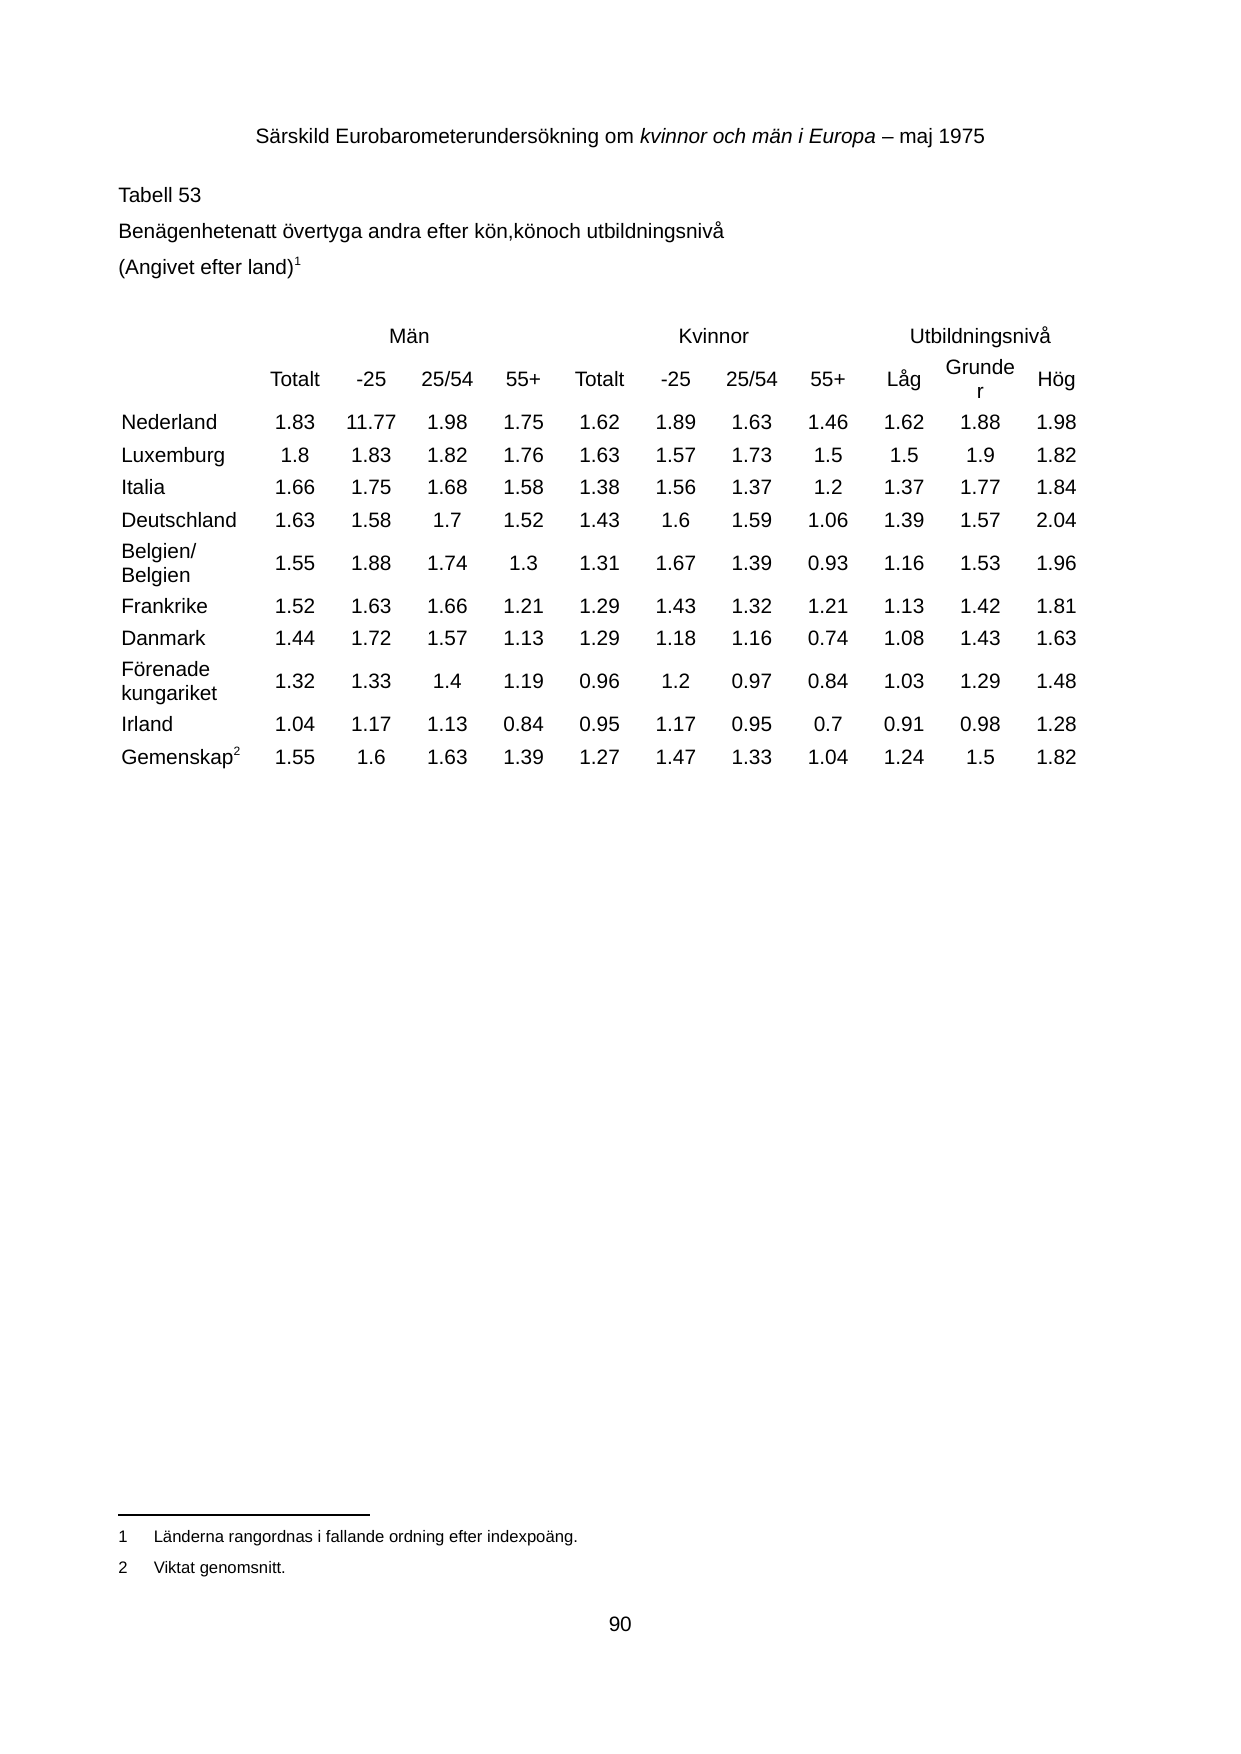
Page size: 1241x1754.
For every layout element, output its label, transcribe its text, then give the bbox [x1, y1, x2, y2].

table_cell 1,98 [1018, 406, 1094, 438]
table_cell 1,13 [485, 622, 561, 654]
table_cell 1,48 [1018, 654, 1094, 708]
table_cell 1,63 [714, 406, 790, 438]
table_cell 1,6 [638, 503, 714, 536]
table_cell 1,29 [561, 622, 637, 654]
table_cell 1,28 [1018, 708, 1094, 740]
table_cell 1,58 [333, 503, 409, 536]
table_cell 2,04 [1018, 503, 1094, 536]
table_cell 0,95 [561, 708, 637, 740]
table_cell 1,63 [257, 503, 333, 536]
table_cell 1,52 [485, 503, 561, 536]
table_cell 1,89 [638, 406, 714, 438]
table_cell 1,76 [485, 439, 561, 471]
table_cell [118, 352, 257, 406]
table_cell 1,04 [257, 708, 333, 740]
table_cell 1,5 [866, 439, 942, 471]
table_cell 1,08 [866, 622, 942, 654]
table_cell 1,9 [942, 439, 1018, 471]
table_cell 1,68 [409, 471, 485, 503]
table_cell 1,32 [257, 654, 333, 708]
table_cell 0,96 [561, 654, 637, 708]
table_cell 1,33 [333, 654, 409, 708]
table_cell Totalt [561, 352, 637, 406]
table_cell 1,77 [942, 471, 1018, 503]
table_cell Nederland [118, 406, 257, 438]
table_cell 1,55 [257, 536, 333, 589]
table_cell 1,39 [866, 503, 942, 536]
table_cell 1,57 [638, 439, 714, 471]
table_cell 1,8 [257, 439, 333, 471]
table_cell 1,52 [257, 589, 333, 622]
table_cell Italia [118, 471, 257, 503]
table_cell 1,31 [561, 536, 637, 589]
table_cell 1,98 [409, 406, 485, 438]
table_cell 1,63 [561, 439, 637, 471]
table_cell 0,97 [714, 654, 790, 708]
table_cell 55+ [485, 352, 561, 406]
text (Angivet efter land) [118, 254, 1122, 278]
table_cell 1,84 [1018, 471, 1094, 503]
table_cell 1,72 [333, 622, 409, 654]
table_cell 0,91 [866, 708, 942, 740]
table_cell Förenade kungariket [118, 654, 257, 708]
table_cell 1,83 [333, 439, 409, 471]
table_cell 1,59 [714, 503, 790, 536]
table_cell 1,57 [409, 622, 485, 654]
table_cell 1,29 [561, 589, 637, 622]
table_cell 1,27 [561, 740, 637, 773]
table_cell 1,82 [1018, 439, 1094, 471]
table_cell Gemenskap [118, 740, 257, 773]
table_cell 1,04 [790, 740, 866, 773]
table_cell 1,42 [942, 589, 1018, 622]
table_cell Irland [118, 708, 257, 740]
table_cell 1,13 [866, 589, 942, 622]
table_cell 1,47 [638, 740, 714, 773]
table_cell 1,37 [866, 471, 942, 503]
table_cell Frankrike [118, 589, 257, 622]
table_cell Totalt [257, 352, 333, 406]
table_cell 1,2 [790, 471, 866, 503]
table_cell 1,43 [638, 589, 714, 622]
table_cell 0,84 [790, 654, 866, 708]
table_cell 1,62 [561, 406, 637, 438]
table_cell 11,77 [333, 406, 409, 438]
table_cell 1,06 [790, 503, 866, 536]
table_cell 1,39 [714, 536, 790, 589]
table_cell 25/54 [409, 352, 485, 406]
table_cell 1,39 [485, 740, 561, 773]
table_cell 1,56 [638, 471, 714, 503]
table_cell 1,17 [638, 708, 714, 740]
table_cell -25 [638, 352, 714, 406]
table_cell 1,63 [409, 740, 485, 773]
table_cell 25/54 [714, 352, 790, 406]
table_cell 1,75 [333, 471, 409, 503]
table_cell 0,7 [790, 708, 866, 740]
table_cell 1,81 [1018, 589, 1094, 622]
table_cell 1,46 [790, 406, 866, 438]
table_cell 1,03 [866, 654, 942, 708]
table_cell 1,29 [942, 654, 1018, 708]
table_cell 1,83 [257, 406, 333, 438]
table_cell 1,16 [866, 536, 942, 589]
table_cell 1,18 [638, 622, 714, 654]
table_cell 0,74 [790, 622, 866, 654]
table_cell 1,43 [942, 622, 1018, 654]
table_cell 1,33 [714, 740, 790, 773]
table_cell 1,2 [638, 654, 714, 708]
table_cell 1,67 [638, 536, 714, 589]
table_cell 1,4 [409, 654, 485, 708]
text Benägenhetenatt övertyga andra efter kön,könoch utbildningsnivå [118, 219, 1122, 243]
table_cell 1,82 [1018, 740, 1094, 773]
table_cell 1,55 [257, 740, 333, 773]
table_cell Danmark [118, 622, 257, 654]
table_cell -25 [333, 352, 409, 406]
table_cell Hög [1018, 352, 1094, 406]
table_cell 1,58 [485, 471, 561, 503]
table_cell 1,37 [714, 471, 790, 503]
table_cell 1,13 [409, 708, 485, 740]
table_cell 1,63 [333, 589, 409, 622]
table_cell 1,16 [714, 622, 790, 654]
table_cell 1,75 [485, 406, 561, 438]
table_cell 0,93 [790, 536, 866, 589]
table_cell 1,21 [485, 589, 561, 622]
table_cell 1,5 [942, 740, 1018, 773]
table_cell 1,82 [409, 439, 485, 471]
table_cell 1,7 [409, 503, 485, 536]
table_cell Belgien/Belgien [118, 536, 257, 589]
table_cell 0,95 [714, 708, 790, 740]
table_cell 1,38 [561, 471, 637, 503]
table_cell 1,74 [409, 536, 485, 589]
table_cell 1,44 [257, 622, 333, 654]
table_cell 1,96 [1018, 536, 1094, 589]
table_cell Låg [866, 352, 942, 406]
table_cell Grunder [942, 352, 1018, 406]
table_cell 1,62 [866, 406, 942, 438]
table_cell 1,32 [714, 589, 790, 622]
table_cell 1,63 [1018, 622, 1094, 654]
table_cell 1,66 [257, 471, 333, 503]
table_cell 55+ [790, 352, 866, 406]
table_cell Deutschland [118, 503, 257, 536]
table_cell 1,24 [866, 740, 942, 773]
table_cell 1,43 [561, 503, 637, 536]
table_header [118, 320, 257, 352]
table_cell 1,57 [942, 503, 1018, 536]
table_cell 1,17 [333, 708, 409, 740]
table_cell 1,6 [333, 740, 409, 773]
table_cell 1,5 [790, 439, 866, 471]
table_cell 1,73 [714, 439, 790, 471]
table_cell 1,21 [790, 589, 866, 622]
table_cell 0,98 [942, 708, 1018, 740]
table_cell 1,53 [942, 536, 1018, 589]
table_cell 1,19 [485, 654, 561, 708]
table_header Män [257, 320, 561, 352]
table_cell 1,3 [485, 536, 561, 589]
text Länderna rangordnas i fallande ordning efter indexpoäng. [118, 1527, 1122, 1546]
table_cell Luxemburg [118, 439, 257, 471]
table_cell 1,88 [942, 406, 1018, 438]
text Tabell 53 [118, 183, 1122, 207]
table_header Kvinnor [561, 320, 866, 352]
table_cell 1,66 [409, 589, 485, 622]
table_header Utbildningsnivå [866, 320, 1094, 352]
table_cell 1,88 [333, 536, 409, 589]
table_cell 0,84 [485, 708, 561, 740]
